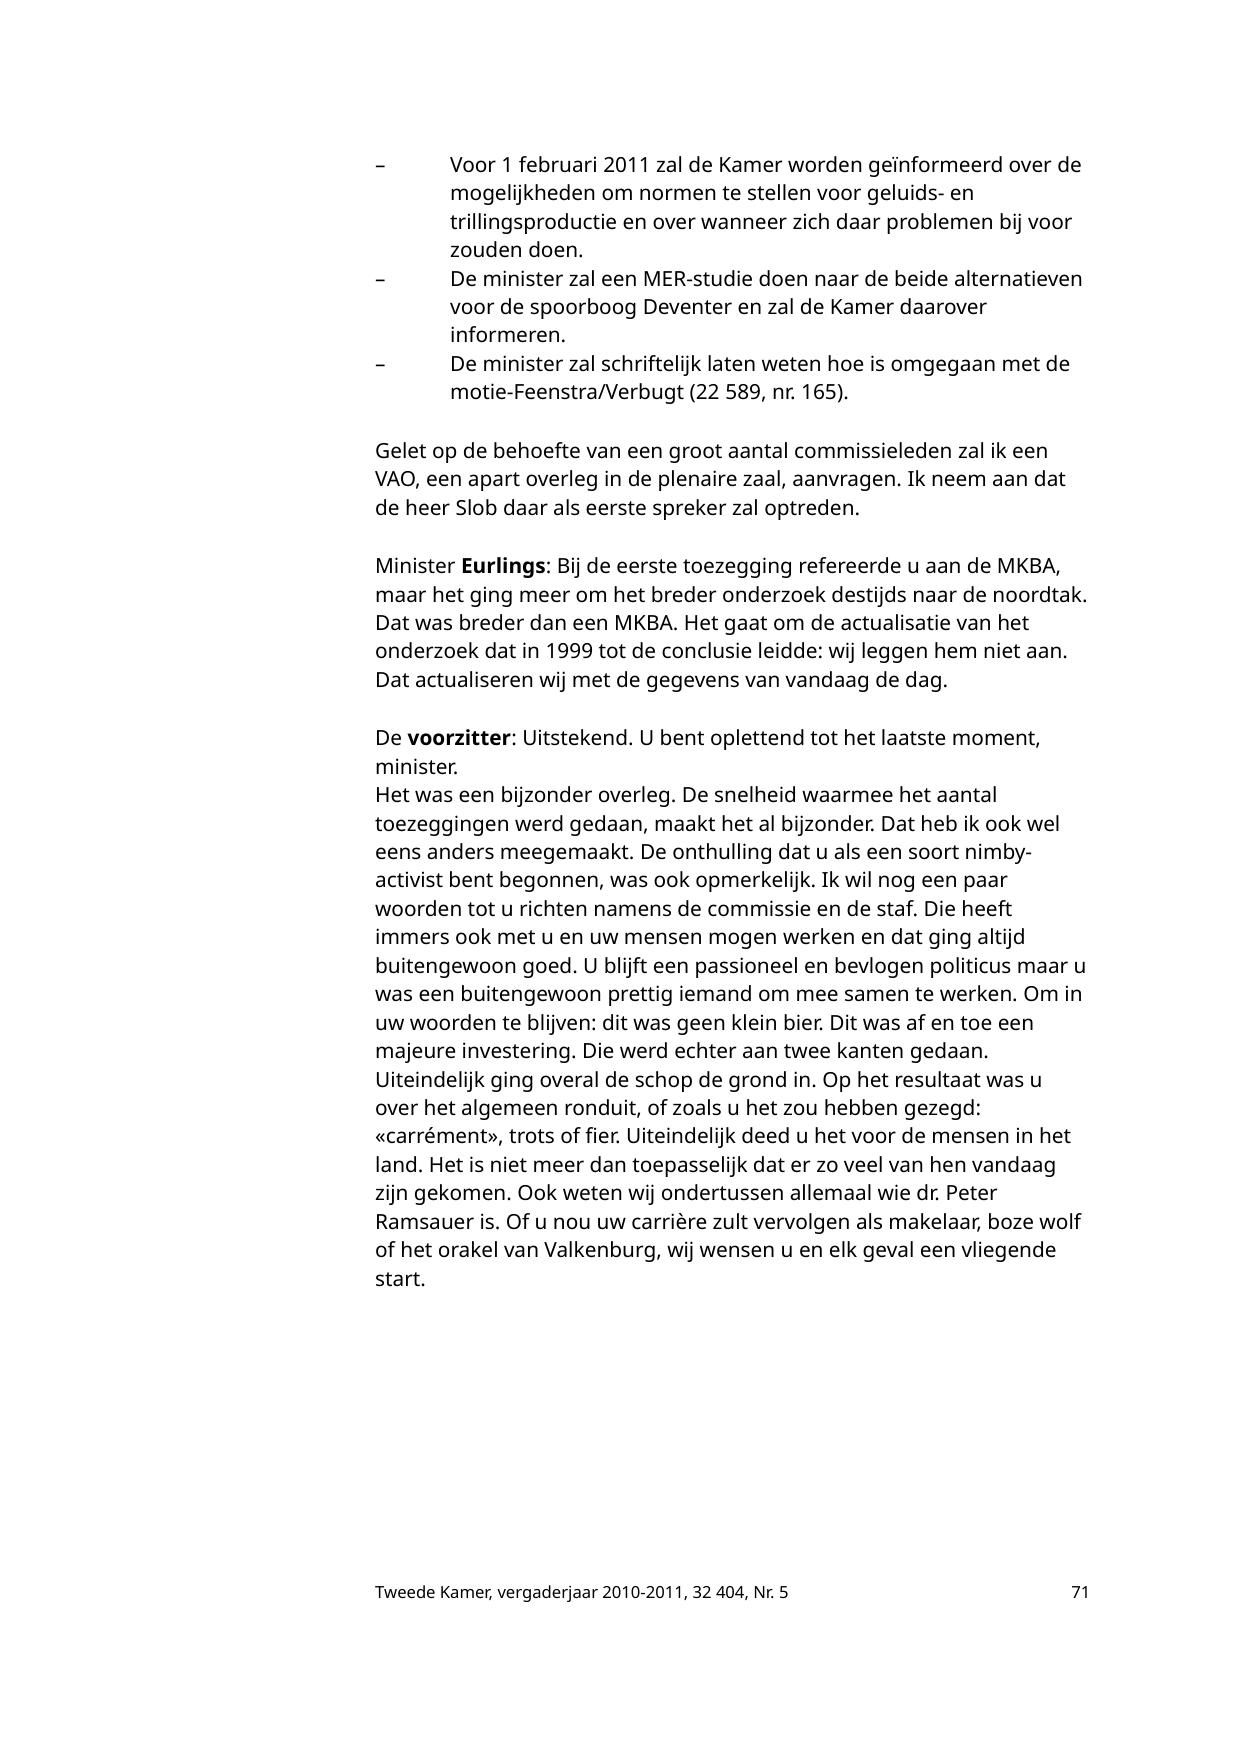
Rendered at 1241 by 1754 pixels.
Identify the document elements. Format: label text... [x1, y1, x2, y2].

list De minister zal schriftelijk laten weten hoe is omgegaan met de motie-Feenstra/Verbugt (22 589, nr. 165). [375, 349, 1090, 406]
text Minister Eurlings: Bij de eerste toezegging refereerde u aan de MKBA, maar het ging meer om het breder onderzoek destijds naar de noordtak. Dat was breder dan een MKBA. Het gaat om de actualisatie van het onderzoek dat in 1999 tot de conclusie leidde: wij leggen hem niet aan. Dat actualiseren wij met de gegevens van vandaag de dag. [375, 551, 1090, 693]
list De minister zal een MER-studie doen naar de beide alternatieven voor de spoorboog Deventer en zal de Kamer daarover informeren. [375, 264, 1090, 349]
list Voor 1 februari 2011 zal de Kamer worden geïnformeerd over de mogelijkheden om normen te stellen voor geluids- en trillingsproductie en over wanneer zich daar problemen bij voor zouden doen. [375, 150, 1090, 264]
text Het was een bijzonder overleg. De snelheid waarmee het aantal toezeggingen werd gedaan, maakt het al bijzonder. Dat heb ik ook wel eens anders meegemaakt. De onthulling dat u als een soort nimby-activist bent begonnen, was ook opmerkelijk. Ik wil nog een paar woorden tot u richten namens de commissie en de staf. Die heeft immers ook met u en uw mensen mogen werken en dat ging altijd buitengewoon goed. U blijft een passioneel en bevlogen politicus maar u was een buitengewoon prettig iemand om mee samen te werken. Om in uw woorden te blijven: dit was geen klein bier. Dit was af en toe een majeure investering. Die werd echter aan twee kanten gedaan. Uiteindelijk ging overal de schop de grond in. Op het resultaat was u over het algemeen ronduit, of zoals u het zou hebben gezegd: «carrément», trots of fier. Uiteindelijk deed u het voor de mensen in het land. Het is niet meer dan toepasselijk dat er zo veel van hen vandaag zijn gekomen. Ook weten wij ondertussen allemaal wie dr. Peter Ramsauer is. Of u nou uw carrière zult vervolgen als makelaar, boze wolf of het orakel van Valkenburg, wij wensen u en elk geval een vliegende start. [375, 780, 1090, 1292]
text Gelet op de behoefte van een groot aantal commissieleden zal ik een VAO, een apart overleg in de plenaire zaal, aanvragen. Ik neem aan dat de heer Slob daar als eerste spreker zal optreden. [375, 436, 1090, 521]
text De voorzitter: Uitstekend. U bent oplettend tot het laatste moment, minister. [375, 723, 1090, 780]
